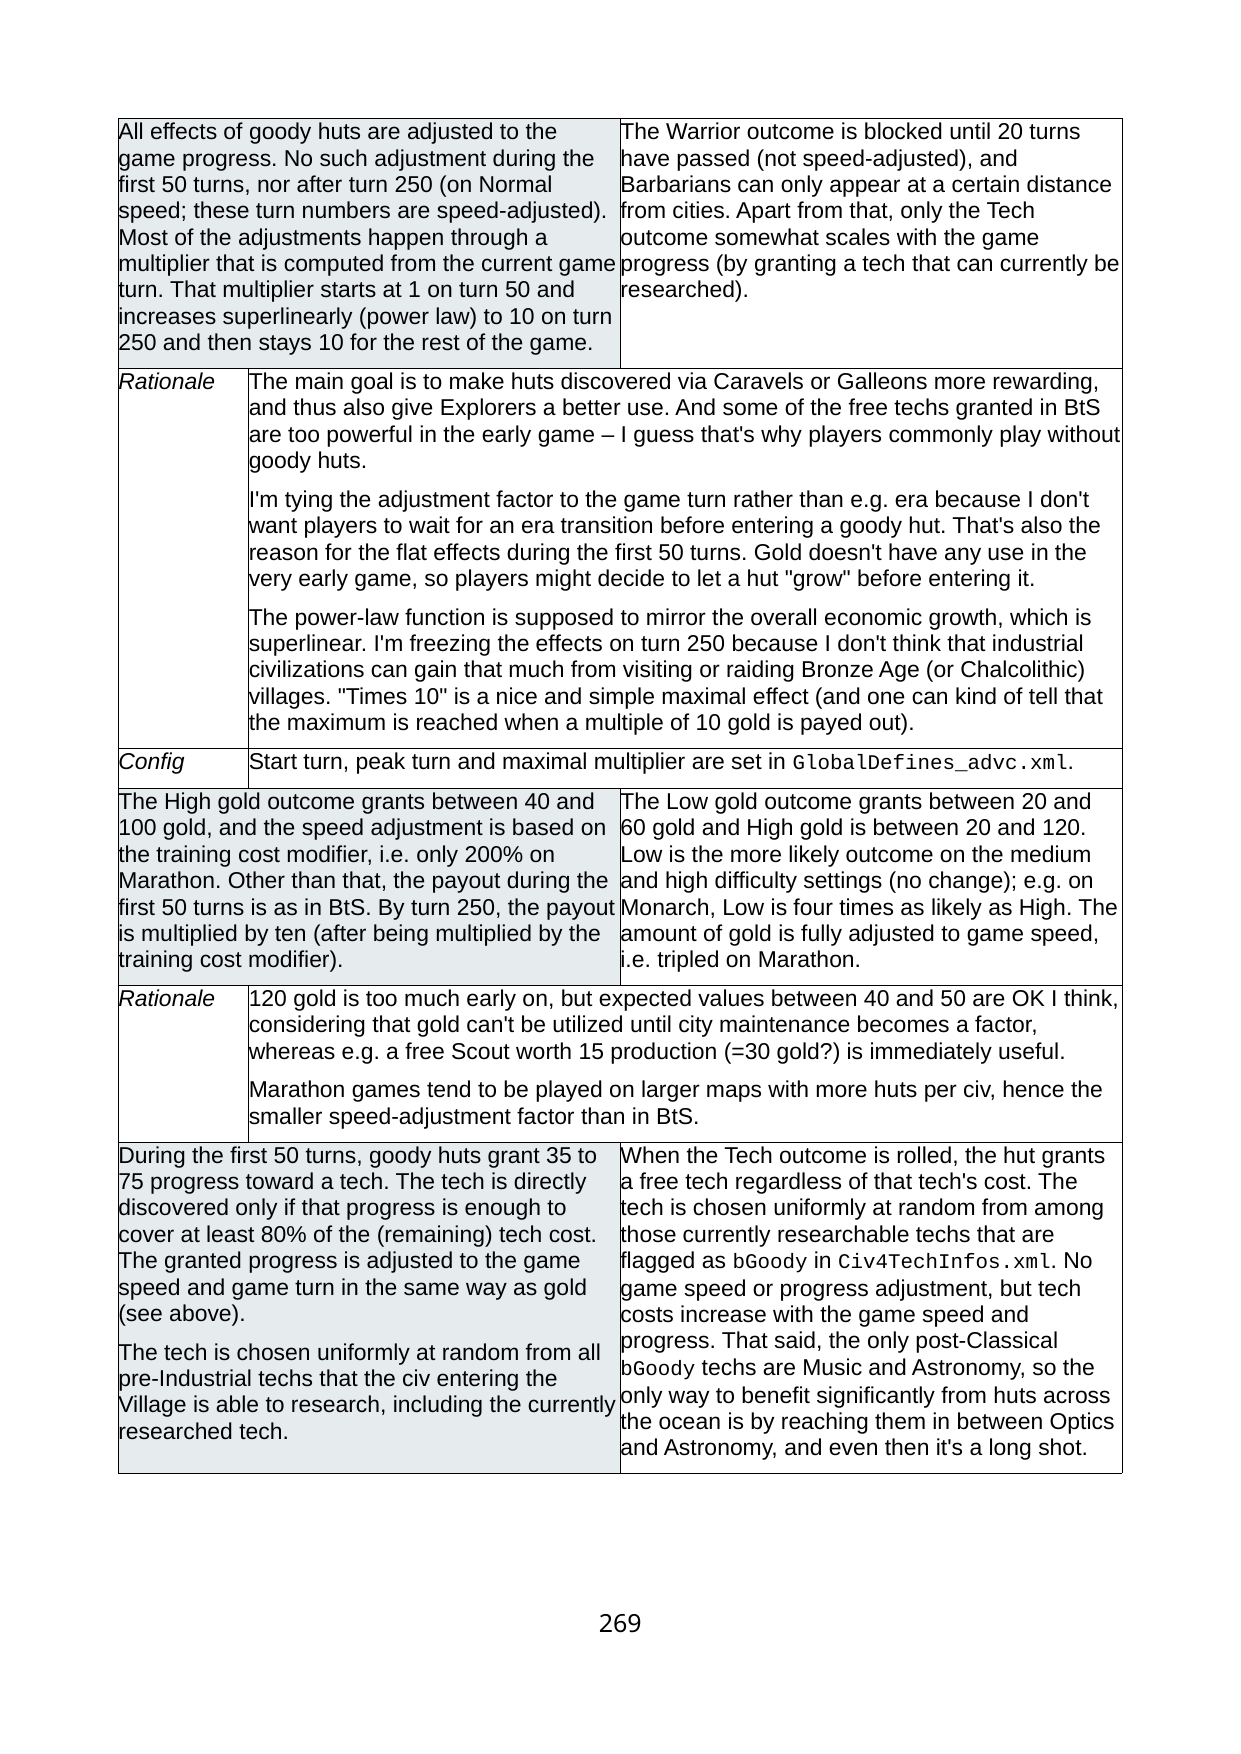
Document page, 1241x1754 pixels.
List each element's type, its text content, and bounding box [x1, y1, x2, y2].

table_cell The Low gold outcome grants between 20 and 60 gold and High gold is between 20 and 120. Low is the more likely outcome on the medium and high difficulty settings (no change); e.g. on Monarch, Low is four times as likely as High. The amount of gold is fully adjusted to game speed, i.e. tripled on Marathon. [621, 789, 1122, 985]
table_cell Start turn, peak turn and maximal multiplier are set in GlobalDefines_advc.xml. [249, 749, 1122, 788]
table_cell Config [119, 749, 248, 788]
table_cell The main goal is to make huts discovered via Caravels or Galleons more rewarding, and thus also give Explorers a better use. And some of the free techs granted in BtS are too powerful in the early game – I guess that's why players commonly play without goody huts. I'm tying the adjustment factor to the game turn rather than e.g. era because I don't want players to wait for an era transition before entering a goody hut. That's also the reason for the flat effects during the first 50 turns. Gold doesn't have any use in the very early game, so players might decide to let a hut "grow" before entering it. The power-law function is supposed to mirror the overall economic growth, which is superlinear. I'm freezing the effects on turn 250 because I don't think that industrial civilizations can gain that much from visiting or raiding Bronze Age (or Chalcolithic) villages. "Times 10" is a nice and simple maximal effect (and one can kind of tell that the maximum is reached when a multiple of 10 gold is payed out). [249, 369, 1122, 748]
table_cell The High gold outcome grants between 40 and 100 gold, and the speed adjustment is based on the training cost modifier, i.e. only 200% on Marathon. Other than that, the payout during the first 50 turns is as in BtS. By turn 250, the payout is multiplied by ten (after being multiplied by the training cost modifier). [119, 789, 620, 985]
table_cell 120 gold is too much early on, but expected values between 40 and 50 are OK I think, considering that gold can't be utilized until city maintenance becomes a factor, whereas e.g. a free Scout worth 15 production (=30 gold?) is immediately useful. Marathon games tend to be played on larger maps with more huts per civ, hence the smaller speed-adjustment factor than in BtS. [249, 986, 1122, 1142]
table_cell Rationale [119, 986, 248, 1142]
table_cell When the Tech outcome is rolled, the hut grants a free tech regardless of that tech's cost. The tech is chosen uniformly at random from among those currently researchable techs that are flagged as bGoody in Civ4TechInfos.xml. No game speed or progress adjustment, but tech costs increase with the game speed and progress. That said, the only post-Classical bGoody techs are Music and Astronomy, so the only way to benefit significantly from huts across the ocean is by reaching them in between Optics and Astronomy, and even then it's a long shot. [621, 1143, 1122, 1473]
table_cell The Warrior outcome is blocked until 20 turns have passed (not speed-adjusted), and Barbarians can only appear at a certain distance from cities. Apart from that, only the Tech outcome somewhat scales with the game progress (by granting a tech that can currently be researched). [621, 119, 1122, 368]
table_cell All effects of goody huts are adjusted to the game progress. No such adjustment during the first 50 turns, nor after turn 250 (on Normal speed; these turn numbers are speed-adjusted). Most of the adjustments happen through a multiplier that is computed from the current game turn. That multiplier starts at 1 on turn 50 and increases superlinearly (power law) to 10 on turn 250 and then stays 10 for the rest of the game. [119, 119, 620, 368]
table_cell During the first 50 turns, goody huts grant 35 to 75 progress toward a tech. The tech is directly discovered only if that progress is enough to cover at least 80% of the (remaining) tech cost. The granted progress is adjusted to the game speed and game turn in the same way as gold (see above). The tech is chosen uniformly at random from all pre-Industrial techs that the civ entering the Village is able to research, including the currently researched tech. [119, 1143, 620, 1473]
table_cell Rationale [119, 369, 248, 748]
